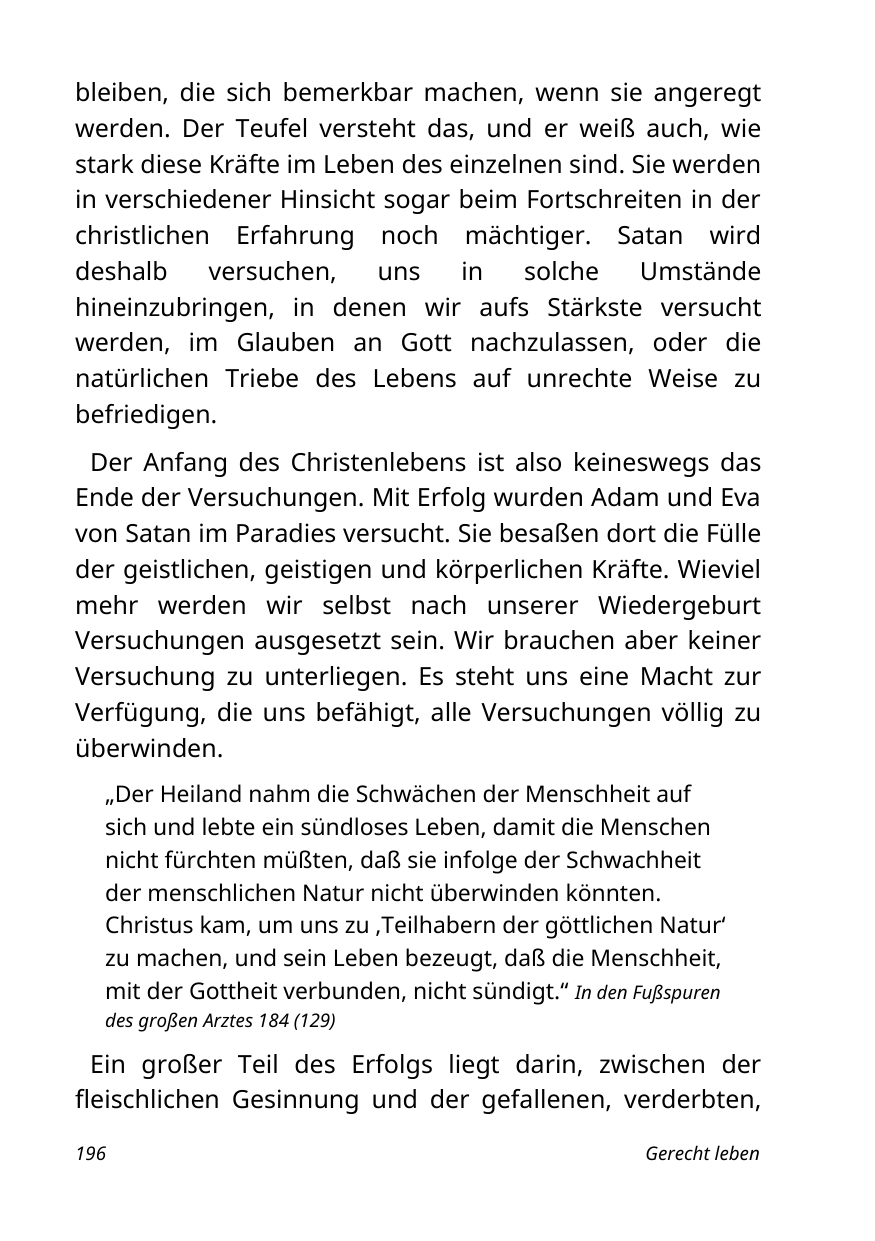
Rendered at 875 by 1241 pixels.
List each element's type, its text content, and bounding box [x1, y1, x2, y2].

text Ein großer Teil des Erfolgs liegt darin, zwischen der fleischlichen Gesinnung und der gefallenen, verderbten, [75, 1046, 762, 1116]
text „Der Heiland nahm die Schwächen der Menschheit auf sich und lebte ein sündloses Leben, damit die Menschen nicht fürchten müßten, daß sie infolge der Schwachheit der menschlichen Natur nicht überwinden könnten. Christus kam, um uns zu ‚Teilhabern der göttlichen Natur‘ zu machen, und sein Leben bezeugt, daß die Menschheit, mit der Gottheit verbunden, nicht sündigt.“ In den Fußspuren des großen Arztes 184 (129) [105, 778, 732, 1033]
text Der Anfang des Christenlebens ist also keineswegs das Ende der Versuchungen. Mit Erfolg wurden Adam und Eva von Satan im Paradies versucht. Sie besaßen dort die Fülle der geistlichen, geistigen und körperlichen Kräfte. Wieviel mehr werden wir selbst nach unserer Wiedergeburt Versuchungen ausgesetzt sein. Wir brauchen aber keiner Versuchung zu unterliegen. Es steht uns eine Macht zur Verfügung, die uns befähigt, alle Versuchungen völlig zu überwinden. [75, 444, 762, 764]
text bleiben, die sich bemerkbar machen, wenn sie angeregt werden. Der Teufel versteht das, und er weiß auch, wie stark diese Kräfte im Leben des einzelnen sind. Sie werden in verschiedener Hinsicht sogar beim Fortschreiten in der christlichen Erfahrung noch mächtiger. Satan wird deshalb versuchen, uns in solche Umstände hineinzubringen, in denen wir aufs Stärkste versucht werden, im Glauben an Gott nachzulassen, oder die natürlichen Triebe des Lebens auf unrechte Weise zu befriedigen. [75, 75, 762, 431]
